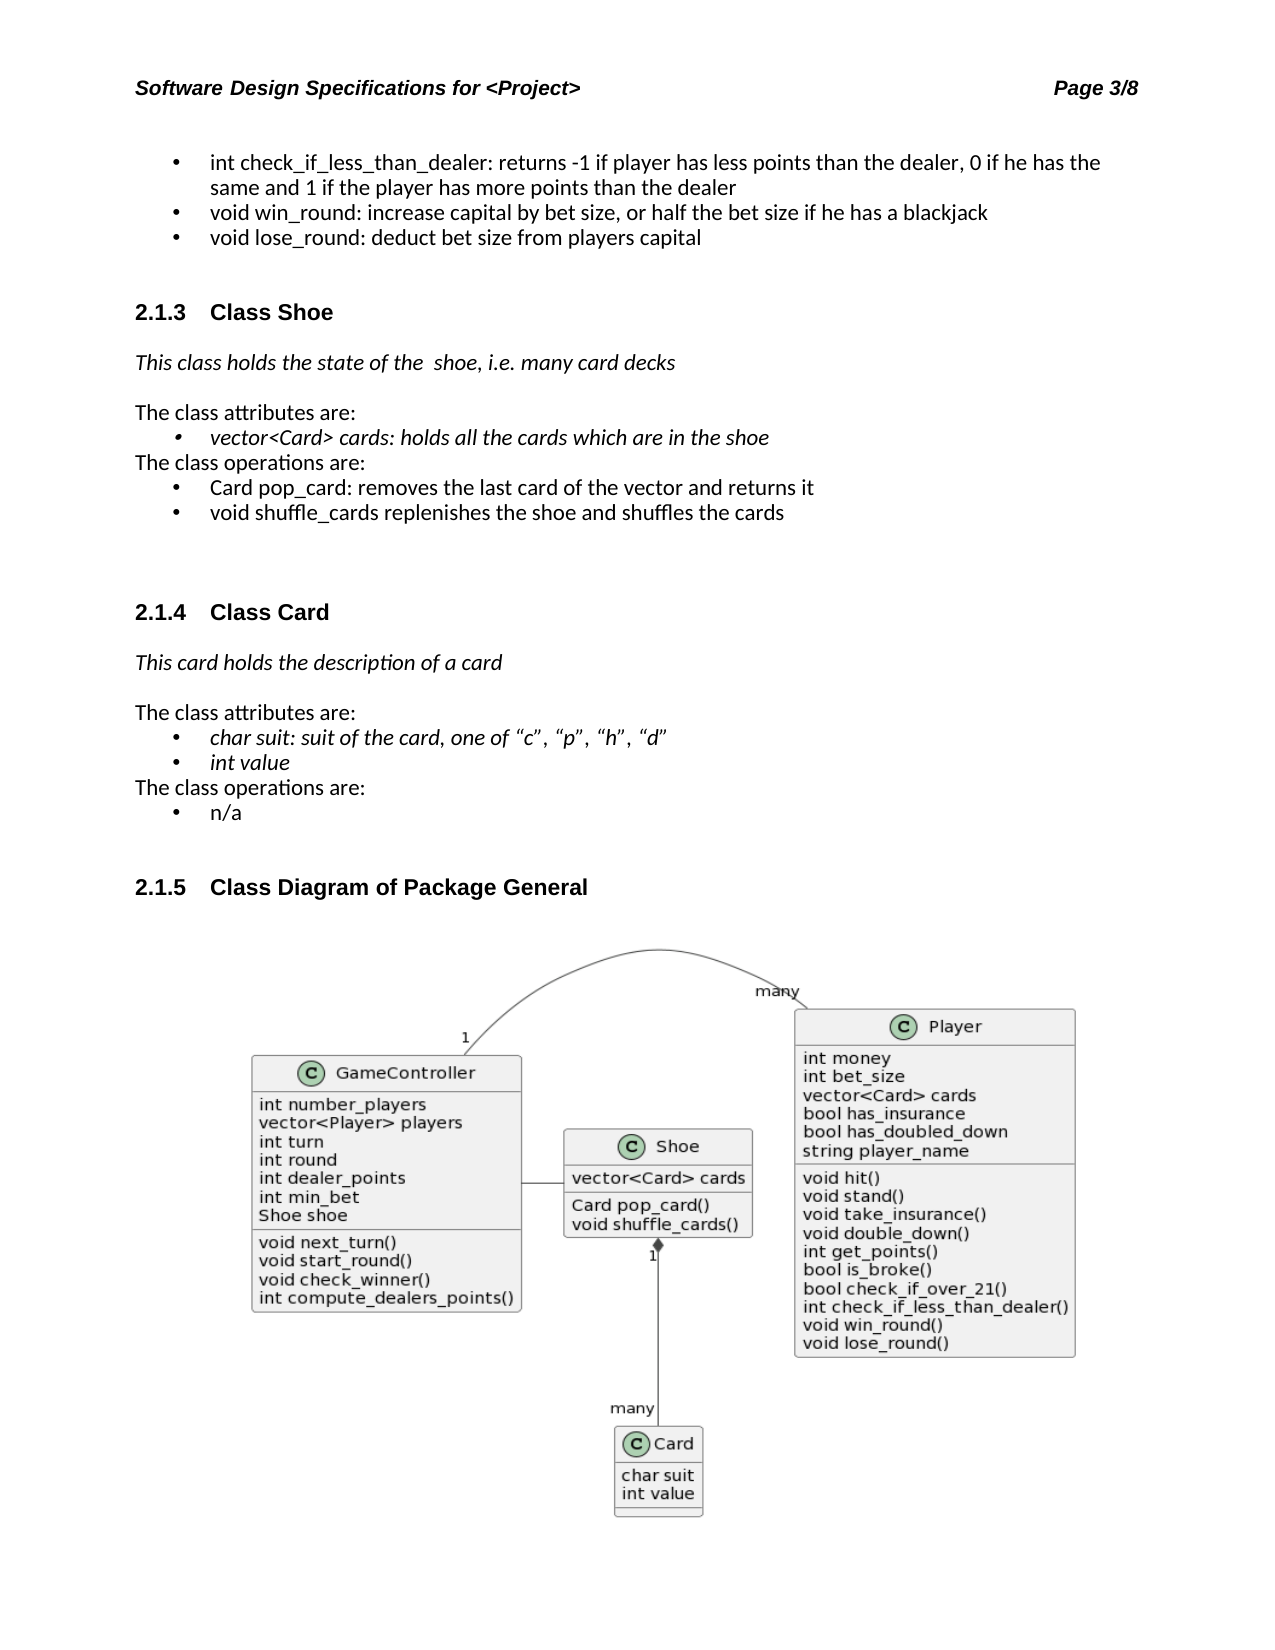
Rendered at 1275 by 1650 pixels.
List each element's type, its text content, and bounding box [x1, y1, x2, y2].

text The class attributes are: [135, 700, 1140, 725]
list char suit: suit of the card, one of “c”, “p”, “h”, “d” [172, 725, 1140, 750]
list void lose_round: deduct bet size from players capital [172, 225, 1140, 250]
subtitle Class Card [135, 600, 1140, 625]
list int check_if_less_than_dealer: returns -1 if player has less points than the dealer, 0 if he has the same and 1 if the player has more points than the dealer [172, 150, 1140, 200]
subtitle Class Diagram of Package General [135, 875, 1140, 900]
picture [243, 934, 1082, 1523]
list int value [172, 750, 1140, 775]
text This card holds the description of a card [135, 650, 1140, 675]
list Card pop_card: removes the last card of the vector and returns it [172, 475, 1140, 500]
text The class attributes are: [135, 400, 1140, 425]
text The class operations are: [135, 775, 1140, 800]
text This class holds the state of the shoe, i.e. many card decks [135, 350, 1140, 375]
list vector<Card> cards: holds all the cards which are in the shoe [172, 425, 1140, 450]
subtitle Class Shoe [135, 300, 1140, 325]
list void win_round: increase capital by bet size, or half the bet size if he has a blackjack [172, 200, 1140, 225]
list void shuffle_cards replenishes the shoe and shuffles the cards [172, 500, 1140, 525]
text The class operations are: [135, 450, 1140, 475]
list n/a [172, 800, 1140, 825]
